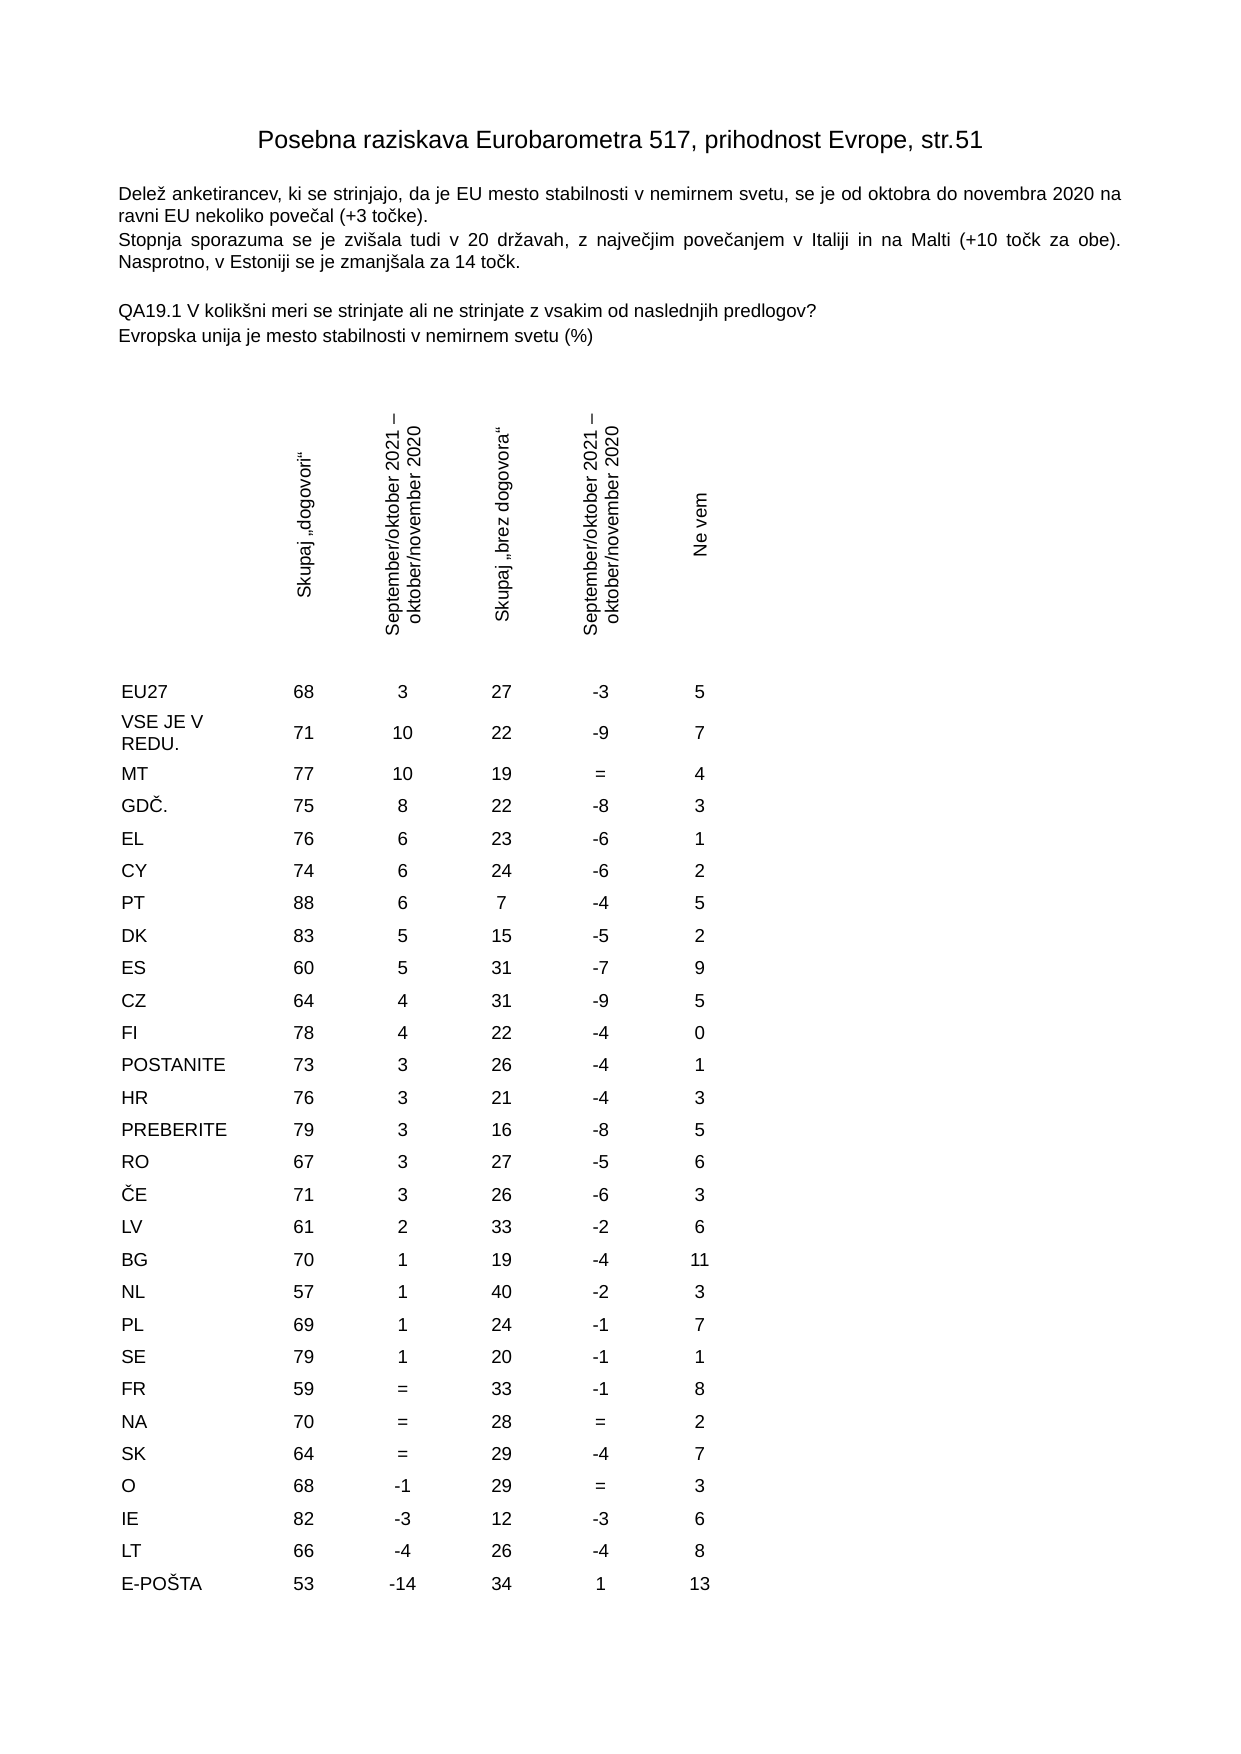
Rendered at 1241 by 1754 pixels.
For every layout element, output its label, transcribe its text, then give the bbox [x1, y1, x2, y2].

table_cell 21 [455, 1081, 548, 1113]
table_cell 71 [257, 708, 350, 757]
table_cell 33 [455, 1373, 548, 1405]
table_cell 6 [350, 822, 455, 854]
table_cell 3 [653, 1470, 746, 1502]
table_cell EL [118, 822, 257, 854]
table_cell 34 [455, 1567, 548, 1599]
table_cell 20 [455, 1340, 548, 1373]
table_cell 4 [350, 1016, 455, 1049]
table_cell 27 [455, 676, 548, 708]
table_cell 1 [350, 1340, 455, 1373]
table_cell -3 [350, 1502, 455, 1535]
table_cell 0 [653, 1016, 746, 1049]
table_cell 31 [455, 984, 548, 1016]
table_cell -8 [548, 1114, 653, 1146]
text Evropska unija je mesto stabilnosti v nemirnem svetu (%) [118, 325, 1122, 347]
table_cell = [350, 1405, 455, 1437]
table_cell 29 [455, 1438, 548, 1470]
table_cell 7 [653, 1438, 746, 1470]
table_cell 6 [653, 1211, 746, 1243]
table_cell 2 [653, 919, 746, 952]
table_cell 76 [257, 822, 350, 854]
table_cell 64 [257, 984, 350, 1016]
table_cell IE [118, 1502, 257, 1535]
table_cell O [118, 1470, 257, 1502]
table_cell = [548, 1405, 653, 1437]
table_cell -4 [548, 1016, 653, 1049]
table_cell 5 [653, 984, 746, 1016]
table_cell 1 [548, 1567, 653, 1599]
table_cell 11 [653, 1243, 746, 1276]
table_cell -2 [548, 1276, 653, 1308]
table_cell = [548, 1470, 653, 1502]
table_cell 5 [653, 1114, 746, 1146]
table_cell DK [118, 919, 257, 952]
table_cell ČE [118, 1178, 257, 1211]
table_cell 69 [257, 1308, 350, 1340]
table_cell 60 [257, 952, 350, 984]
table_cell 53 [257, 1567, 350, 1599]
table_cell 1 [653, 822, 746, 854]
table_cell CY [118, 854, 257, 887]
table_cell 5 [350, 952, 455, 984]
table_cell -3 [548, 1502, 653, 1535]
table_cell 5 [653, 676, 746, 708]
table_cell 6 [653, 1146, 746, 1178]
table_cell 1 [653, 1049, 746, 1081]
table_cell 19 [455, 1243, 548, 1276]
table_cell GDČ. [118, 790, 257, 822]
table_cell 3 [350, 676, 455, 708]
table_cell 74 [257, 854, 350, 887]
table_cell 3 [653, 1178, 746, 1211]
table_cell SE [118, 1340, 257, 1373]
table_cell -4 [548, 1535, 653, 1567]
table_cell 70 [257, 1243, 350, 1276]
table_cell 77 [257, 757, 350, 789]
table_cell -14 [350, 1567, 455, 1599]
table_cell -4 [548, 1243, 653, 1276]
table_cell 15 [455, 919, 548, 952]
table_cell 3 [653, 1276, 746, 1308]
table_cell 3 [653, 790, 746, 822]
table_cell 9 [653, 952, 746, 984]
table_cell 66 [257, 1535, 350, 1567]
table_cell 1 [350, 1308, 455, 1340]
table_cell -5 [548, 1146, 653, 1178]
table_cell 57 [257, 1276, 350, 1308]
table_cell NA [118, 1405, 257, 1437]
table_cell 3 [350, 1146, 455, 1178]
table_cell 40 [455, 1276, 548, 1308]
table_cell 68 [257, 1470, 350, 1502]
table_cell 13 [653, 1567, 746, 1599]
text QA19.1 V kolikšni meri se strinjate ali ne strinjate z vsakim od naslednjih predlogov? [118, 300, 1122, 322]
table_cell 10 [350, 757, 455, 789]
table_cell -4 [350, 1535, 455, 1567]
table_cell 3 [350, 1178, 455, 1211]
table_cell 19 [455, 757, 548, 789]
table_cell 67 [257, 1146, 350, 1178]
table_cell PL [118, 1308, 257, 1340]
table_cell 6 [350, 854, 455, 887]
table_cell = [350, 1438, 455, 1470]
table_header September/oktober 2021 – oktober/november 2020 [350, 375, 455, 676]
table_header September/oktober 2021 – oktober/november 2020 [548, 375, 653, 676]
table_cell 29 [455, 1470, 548, 1502]
table_cell 73 [257, 1049, 350, 1081]
table_cell 26 [455, 1535, 548, 1567]
table_cell 24 [455, 1308, 548, 1340]
table_cell FR [118, 1373, 257, 1405]
table_cell NL [118, 1276, 257, 1308]
table_cell 26 [455, 1178, 548, 1211]
table_header Skupaj „dogovori“ [257, 375, 350, 676]
table_cell 24 [455, 854, 548, 887]
table_cell VSE JE V REDU. [118, 708, 257, 757]
table_cell -6 [548, 854, 653, 887]
table_cell 4 [653, 757, 746, 789]
table_cell -6 [548, 1178, 653, 1211]
table_cell 1 [350, 1243, 455, 1276]
table_cell 22 [455, 790, 548, 822]
table_cell -4 [548, 887, 653, 919]
table_cell = [350, 1373, 455, 1405]
table_cell 1 [653, 1340, 746, 1373]
table_header [118, 375, 257, 676]
table_cell 3 [350, 1114, 455, 1146]
table_cell 8 [653, 1535, 746, 1567]
table_cell 59 [257, 1373, 350, 1405]
table_cell -7 [548, 952, 653, 984]
table_cell 76 [257, 1081, 350, 1113]
table_cell -9 [548, 984, 653, 1016]
table_cell 23 [455, 822, 548, 854]
table_cell BG [118, 1243, 257, 1276]
table_cell 82 [257, 1502, 350, 1535]
table_cell 78 [257, 1016, 350, 1049]
table_cell 22 [455, 1016, 548, 1049]
table_cell 26 [455, 1049, 548, 1081]
table_cell 8 [653, 1373, 746, 1405]
table_cell 27 [455, 1146, 548, 1178]
table_cell PREBERITE [118, 1114, 257, 1146]
table_cell 71 [257, 1178, 350, 1211]
table_cell LT [118, 1535, 257, 1567]
table_cell 3 [350, 1049, 455, 1081]
table_cell 2 [350, 1211, 455, 1243]
table_cell 16 [455, 1114, 548, 1146]
table_cell 70 [257, 1405, 350, 1437]
table_cell 83 [257, 919, 350, 952]
table_cell = [548, 757, 653, 789]
table_header Skupaj „brez dogovora“ [455, 375, 548, 676]
table_cell 33 [455, 1211, 548, 1243]
table_cell 2 [653, 1405, 746, 1437]
table_cell SK [118, 1438, 257, 1470]
table_cell -9 [548, 708, 653, 757]
table_cell EU27 [118, 676, 257, 708]
table_cell 7 [653, 1308, 746, 1340]
table_cell -5 [548, 919, 653, 952]
table_cell RO [118, 1146, 257, 1178]
table_cell 1 [350, 1276, 455, 1308]
table_cell 7 [455, 887, 548, 919]
table_cell 10 [350, 708, 455, 757]
table_cell -4 [548, 1081, 653, 1113]
table_cell 75 [257, 790, 350, 822]
table_cell 6 [653, 1502, 746, 1535]
table_header Ne vem [653, 375, 746, 676]
table_cell 28 [455, 1405, 548, 1437]
text Delež anketirancev, ki se strinjajo, da je EU mesto stabilnosti v nemirnem svetu, se je od oktobra do novembra 2020 na ravni EU nekoliko povečal (+3 točke). [118, 183, 1122, 226]
table_cell -1 [548, 1340, 653, 1373]
table_cell 61 [257, 1211, 350, 1243]
table_cell 22 [455, 708, 548, 757]
table_cell -6 [548, 822, 653, 854]
table_cell -4 [548, 1438, 653, 1470]
text Stopnja sporazuma se je zvišala tudi v 20 državah, z največjim povečanjem v Italiji in na Malti (+10 točk za obe). Nasprotno, v Estoniji se je zmanjšala za 14 točk. [118, 229, 1122, 272]
table_cell 79 [257, 1340, 350, 1373]
table_cell 68 [257, 676, 350, 708]
table_cell 64 [257, 1438, 350, 1470]
table_cell 7 [653, 708, 746, 757]
table_cell -1 [548, 1308, 653, 1340]
table_cell FI [118, 1016, 257, 1049]
table_cell E-POŠTA [118, 1567, 257, 1599]
table_cell POSTANITE [118, 1049, 257, 1081]
table_cell -8 [548, 790, 653, 822]
table_cell 3 [653, 1081, 746, 1113]
table_cell MT [118, 757, 257, 789]
table_cell CZ [118, 984, 257, 1016]
table_cell 88 [257, 887, 350, 919]
table_cell LV [118, 1211, 257, 1243]
table_cell 5 [653, 887, 746, 919]
table_cell 12 [455, 1502, 548, 1535]
table_cell -2 [548, 1211, 653, 1243]
table_cell 8 [350, 790, 455, 822]
table_cell -3 [548, 676, 653, 708]
table_cell 31 [455, 952, 548, 984]
table_cell PT [118, 887, 257, 919]
table_cell 4 [350, 984, 455, 1016]
table_cell ES [118, 952, 257, 984]
table_cell 5 [350, 919, 455, 952]
table_cell 2 [653, 854, 746, 887]
table_cell -1 [548, 1373, 653, 1405]
table_cell 79 [257, 1114, 350, 1146]
table_cell -4 [548, 1049, 653, 1081]
table_cell HR [118, 1081, 257, 1113]
table_cell 3 [350, 1081, 455, 1113]
table_cell -1 [350, 1470, 455, 1502]
table_cell 6 [350, 887, 455, 919]
